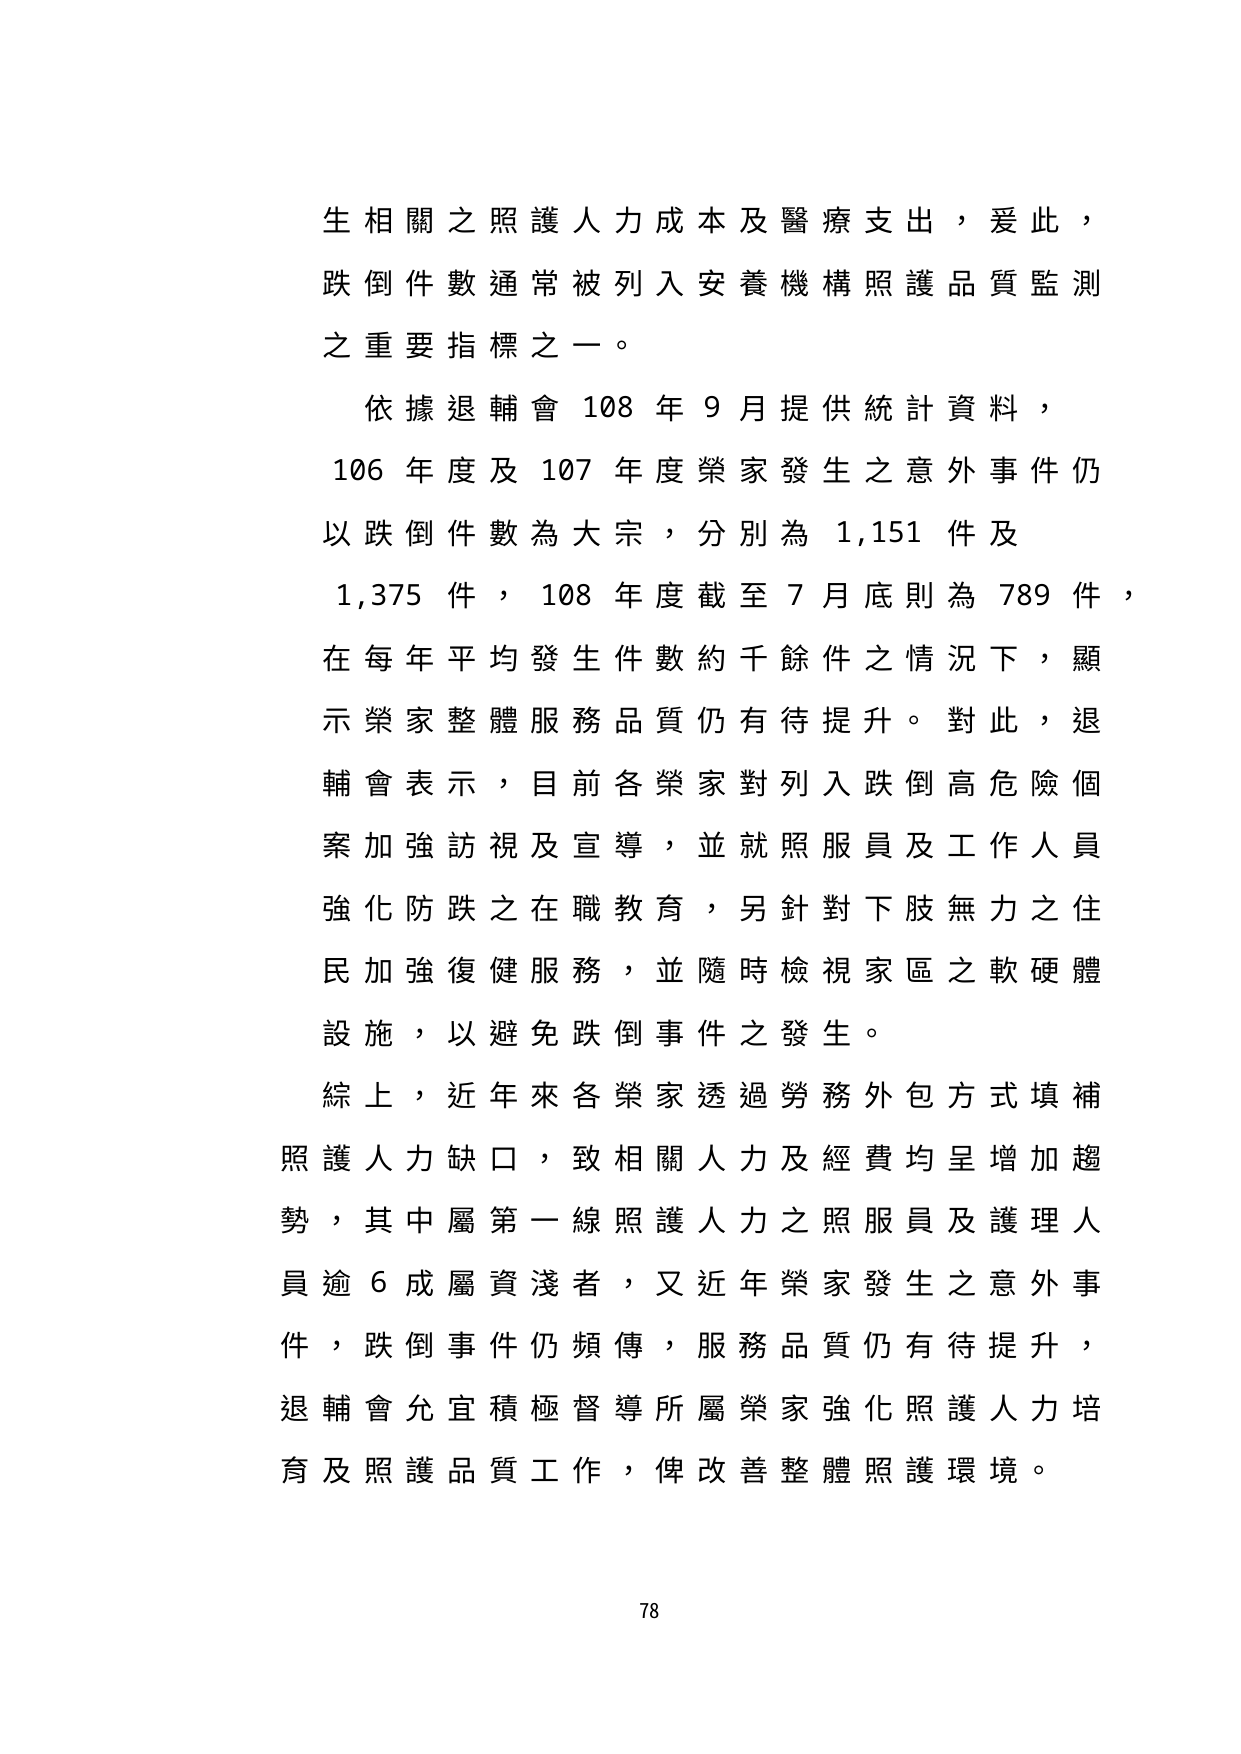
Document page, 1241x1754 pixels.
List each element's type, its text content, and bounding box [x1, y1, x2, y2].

text 依據退輔會108年9月提供統計資料，106年度及107年度榮家發生之意外事件仍以跌倒件數為大宗，分別為1,151件及1,375件，108年度截至7月底則為789件，在每年平均發生件數約千餘件之情況下，顯示榮家整體服務品質仍有待提升。對此，退輔會表示，目前各榮家對列入跌倒高危險個案加強訪視及宣導，並就照服員及工作人員強化防跌之在職教育，另針對下肢無力之住民加強復健服務，並隨時檢視家區之軟硬體設施，以避免跌倒事件之發生。 [287, 365, 1108, 1052]
text 生相關之照護人力成本及醫療支出，爰此，跌倒件數通常被列入安養機構照護品質監測之重要指標之一。 [287, 177, 1108, 365]
text 綜上，近年來各榮家透過勞務外包方式填補照護人力缺口，致相關人力及經費均呈增加趨勢，其中屬第一線照護人力之照服員及護理人員逾6成屬資淺者，又近年榮家發生之意外事件，跌倒事件仍頻傳，服務品質仍有待提升，退輔會允宜積極督導所屬榮家強化照護人力培育及照護品質工作，俾改善整體照護環境。 [250, 1052, 1108, 1490]
